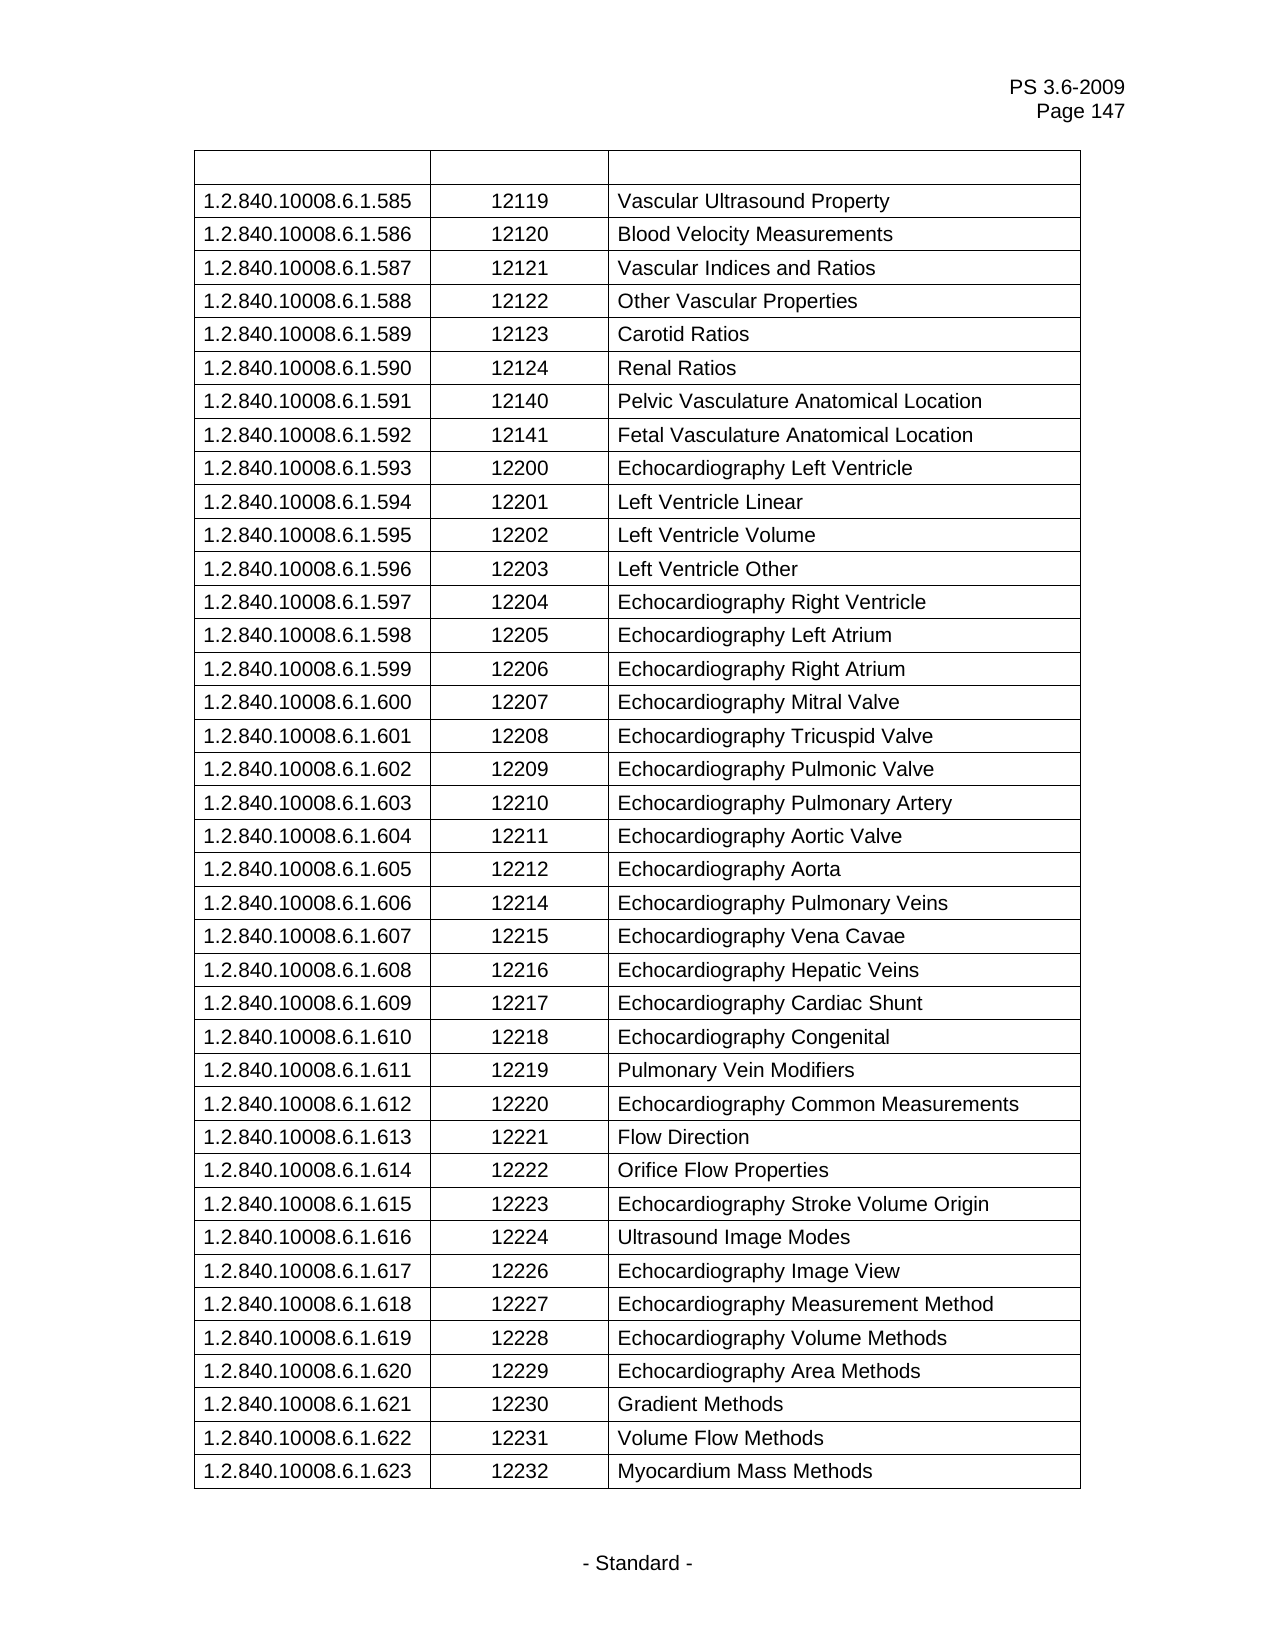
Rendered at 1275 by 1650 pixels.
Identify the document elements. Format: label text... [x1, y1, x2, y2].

table_cell Echocardiography Right Atrium [609, 653, 1080, 685]
table_cell 12212 [431, 853, 608, 886]
table_cell 12217 [431, 987, 608, 1019]
table_cell 12221 [431, 1121, 608, 1153]
table_cell Echocardiography Aortic Valve [609, 820, 1080, 852]
table_cell 1.2.840.10008.6.1.597 [195, 586, 430, 618]
table_cell 1.2.840.10008.6.1.610 [195, 1020, 430, 1053]
table_cell 12227 [431, 1288, 608, 1320]
table_cell Echocardiography Right Ventricle [609, 586, 1080, 618]
table_cell Echocardiography Left Atrium [609, 619, 1080, 652]
table_cell Echocardiography Tricuspid Valve [609, 720, 1080, 752]
table_cell 12224 [431, 1221, 608, 1253]
table_cell Volume Flow Methods [609, 1422, 1080, 1454]
table_cell 12208 [431, 720, 608, 752]
table_cell 12219 [431, 1054, 608, 1086]
table_cell 1.2.840.10008.6.1.621 [195, 1388, 430, 1421]
table_cell Renal Ratios [609, 352, 1080, 384]
table_cell Pulmonary Vein Modifiers [609, 1054, 1080, 1086]
table_cell 12232 [431, 1455, 608, 1487]
table_cell Vascular Indices and Ratios [609, 251, 1080, 284]
table_cell Echocardiography Measurement Method [609, 1288, 1080, 1320]
table_cell 1.2.840.10008.6.1.602 [195, 753, 430, 785]
table_cell 12231 [431, 1422, 608, 1454]
table_cell 1.2.840.10008.6.1.613 [195, 1121, 430, 1153]
table_cell 1.2.840.10008.6.1.601 [195, 720, 430, 752]
table_cell 12204 [431, 586, 608, 618]
table_cell Echocardiography Image View [609, 1255, 1080, 1287]
table_cell 1.2.840.10008.6.1.622 [195, 1422, 430, 1454]
table_cell 12218 [431, 1020, 608, 1053]
table_cell Left Ventricle Other [609, 552, 1080, 585]
table_cell 1.2.840.10008.6.1.587 [195, 251, 430, 284]
table_cell 1.2.840.10008.6.1.620 [195, 1355, 430, 1387]
table_cell 1.2.840.10008.6.1.609 [195, 987, 430, 1019]
table_cell 1.2.840.10008.6.1.598 [195, 619, 430, 652]
table_cell 1.2.840.10008.6.1.607 [195, 920, 430, 952]
table_cell Vascular Ultrasound Property [609, 185, 1080, 217]
table_cell 12200 [431, 452, 608, 484]
table_cell 1.2.840.10008.6.1.623 [195, 1455, 430, 1487]
table_cell [431, 151, 608, 183]
table_cell 1.2.840.10008.6.1.586 [195, 218, 430, 250]
table_cell 1.2.840.10008.6.1.603 [195, 786, 430, 819]
table_cell 12215 [431, 920, 608, 952]
table_cell [195, 151, 430, 183]
table_cell 12141 [431, 419, 608, 451]
table_cell 1.2.840.10008.6.1.617 [195, 1255, 430, 1287]
table_cell 12220 [431, 1087, 608, 1120]
table_cell Echocardiography Left Ventricle [609, 452, 1080, 484]
table_cell Echocardiography Common Measurements [609, 1087, 1080, 1120]
table_cell 1.2.840.10008.6.1.596 [195, 552, 430, 585]
table_cell 12216 [431, 954, 608, 986]
table_cell 1.2.840.10008.6.1.591 [195, 385, 430, 417]
table_cell Myocardium Mass Methods [609, 1455, 1080, 1487]
table_cell Echocardiography Area Methods [609, 1355, 1080, 1387]
table_cell Blood Velocity Measurements [609, 218, 1080, 250]
table_cell 1.2.840.10008.6.1.605 [195, 853, 430, 886]
table_cell 1.2.840.10008.6.1.611 [195, 1054, 430, 1086]
table_cell 12209 [431, 753, 608, 785]
table_cell 1.2.840.10008.6.1.594 [195, 485, 430, 518]
table_cell 1.2.840.10008.6.1.619 [195, 1321, 430, 1354]
table_cell 12230 [431, 1388, 608, 1421]
table_cell 1.2.840.10008.6.1.616 [195, 1221, 430, 1253]
table_cell 1.2.840.10008.6.1.599 [195, 653, 430, 685]
table_cell Echocardiography Stroke Volume Origin [609, 1188, 1080, 1220]
table_cell 12119 [431, 185, 608, 217]
table_cell 12201 [431, 485, 608, 518]
table_cell Echocardiography Pulmonary Veins [609, 887, 1080, 919]
table_cell 1.2.840.10008.6.1.604 [195, 820, 430, 852]
table_cell Other Vascular Properties [609, 285, 1080, 317]
table_cell 12222 [431, 1154, 608, 1187]
table_cell 12140 [431, 385, 608, 417]
table_cell Echocardiography Volume Methods [609, 1321, 1080, 1354]
table_cell Echocardiography Pulmonic Valve [609, 753, 1080, 785]
table_cell Flow Direction [609, 1121, 1080, 1153]
table_cell Left Ventricle Linear [609, 485, 1080, 518]
table_cell Echocardiography Hepatic Veins [609, 954, 1080, 986]
table_cell 1.2.840.10008.6.1.618 [195, 1288, 430, 1320]
table_cell Echocardiography Congenital [609, 1020, 1080, 1053]
table_cell 12121 [431, 251, 608, 284]
table_cell Orifice Flow Properties [609, 1154, 1080, 1187]
table_cell 12229 [431, 1355, 608, 1387]
table_cell 12122 [431, 285, 608, 317]
table_cell 12203 [431, 552, 608, 585]
table_cell Echocardiography Aorta [609, 853, 1080, 886]
table_cell 1.2.840.10008.6.1.592 [195, 419, 430, 451]
table_cell 12228 [431, 1321, 608, 1354]
table_cell Carotid Ratios [609, 318, 1080, 351]
table_cell 1.2.840.10008.6.1.593 [195, 452, 430, 484]
table_cell 12207 [431, 686, 608, 718]
table_cell 1.2.840.10008.6.1.589 [195, 318, 430, 351]
table_cell Echocardiography Cardiac Shunt [609, 987, 1080, 1019]
table_cell 1.2.840.10008.6.1.585 [195, 185, 430, 217]
table_cell 12211 [431, 820, 608, 852]
table_cell 12226 [431, 1255, 608, 1287]
table_cell 1.2.840.10008.6.1.612 [195, 1087, 430, 1120]
table_cell 12210 [431, 786, 608, 819]
table_cell [609, 151, 1080, 183]
table_cell 12120 [431, 218, 608, 250]
table_cell 12123 [431, 318, 608, 351]
table_cell 1.2.840.10008.6.1.590 [195, 352, 430, 384]
table_cell 1.2.840.10008.6.1.615 [195, 1188, 430, 1220]
table_cell Echocardiography Pulmonary Artery [609, 786, 1080, 819]
table_cell 12214 [431, 887, 608, 919]
table_cell Gradient Methods [609, 1388, 1080, 1421]
table_cell Ultrasound Image Modes [609, 1221, 1080, 1253]
table_cell 1.2.840.10008.6.1.588 [195, 285, 430, 317]
table_cell 1.2.840.10008.6.1.614 [195, 1154, 430, 1187]
table_cell 1.2.840.10008.6.1.606 [195, 887, 430, 919]
table_cell 12202 [431, 519, 608, 551]
table_cell Pelvic Vasculature Anatomical Location [609, 385, 1080, 417]
table_cell 1.2.840.10008.6.1.600 [195, 686, 430, 718]
table_cell Left Ventricle Volume [609, 519, 1080, 551]
table_cell 1.2.840.10008.6.1.608 [195, 954, 430, 986]
table_cell 12206 [431, 653, 608, 685]
table_cell 12124 [431, 352, 608, 384]
table_cell 12223 [431, 1188, 608, 1220]
table_cell 12205 [431, 619, 608, 652]
table_cell 1.2.840.10008.6.1.595 [195, 519, 430, 551]
table_cell Echocardiography Mitral Valve [609, 686, 1080, 718]
table_cell Fetal Vasculature Anatomical Location [609, 419, 1080, 451]
table_cell Echocardiography Vena Cavae [609, 920, 1080, 952]
